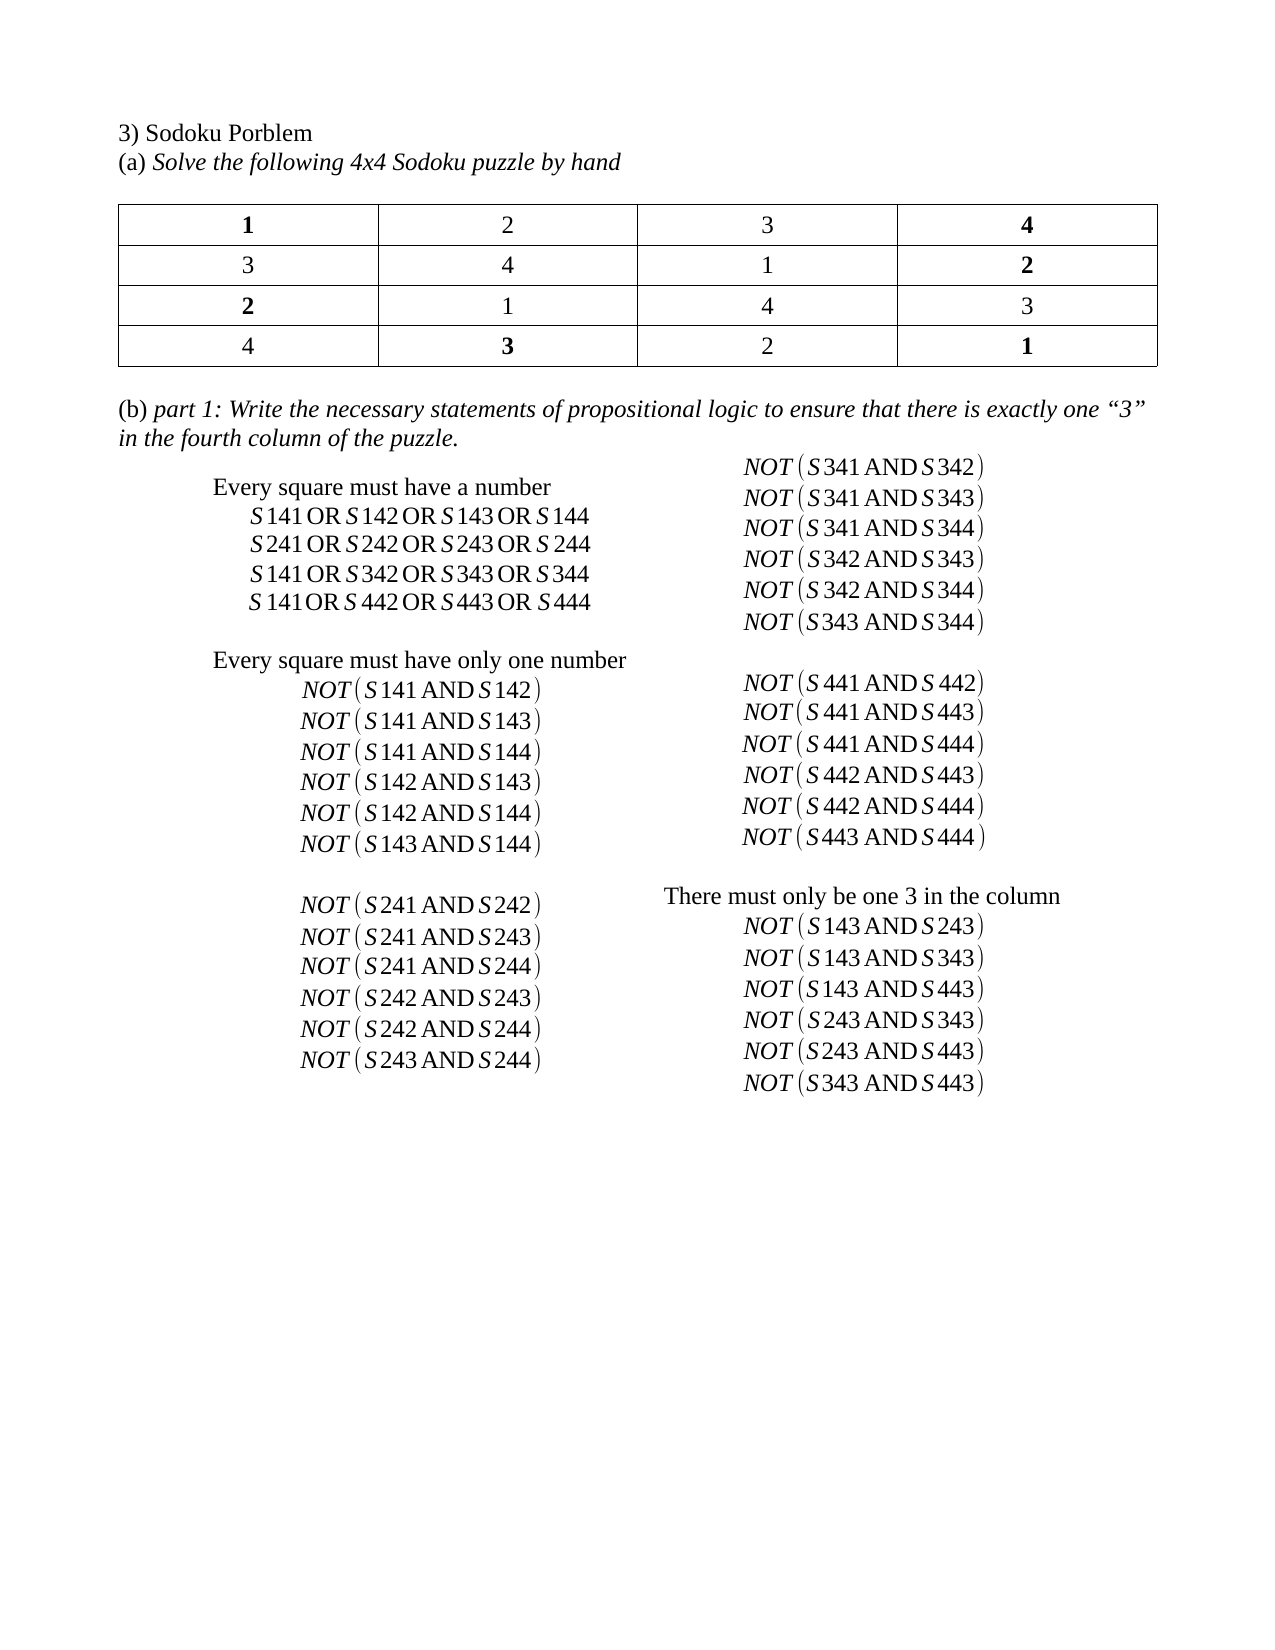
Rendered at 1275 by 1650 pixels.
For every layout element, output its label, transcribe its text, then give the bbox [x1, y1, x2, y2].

table_cell 4 [638, 286, 897, 325]
table_cell 1 [898, 326, 1157, 366]
table_cell 2 [119, 286, 378, 325]
text (a) Solve the following 4x4 Sodoku puzzle by hand [118, 147, 1157, 176]
text 3) Sodoku Porblem [118, 118, 1157, 147]
table_cell 1 [379, 286, 637, 325]
table_cell 3 [898, 286, 1157, 325]
table_cell 4 [379, 246, 637, 285]
table_cell 2 [638, 326, 897, 366]
table_cell 3 [119, 246, 378, 285]
table_cell 3 [379, 326, 637, 366]
table_header 3 [638, 205, 897, 245]
table_header 4 [898, 205, 1157, 245]
table_cell 1 [638, 246, 897, 285]
text (b) part 1: Write the necessary statements of propositional logic to ensure that there is exactly one “3” in the fourth column of the puzzle. [118, 394, 1157, 452]
table_header 2 [379, 205, 637, 245]
table_header 1 [119, 205, 378, 245]
table_cell 4 [119, 326, 378, 366]
table_cell 2 [898, 246, 1157, 285]
